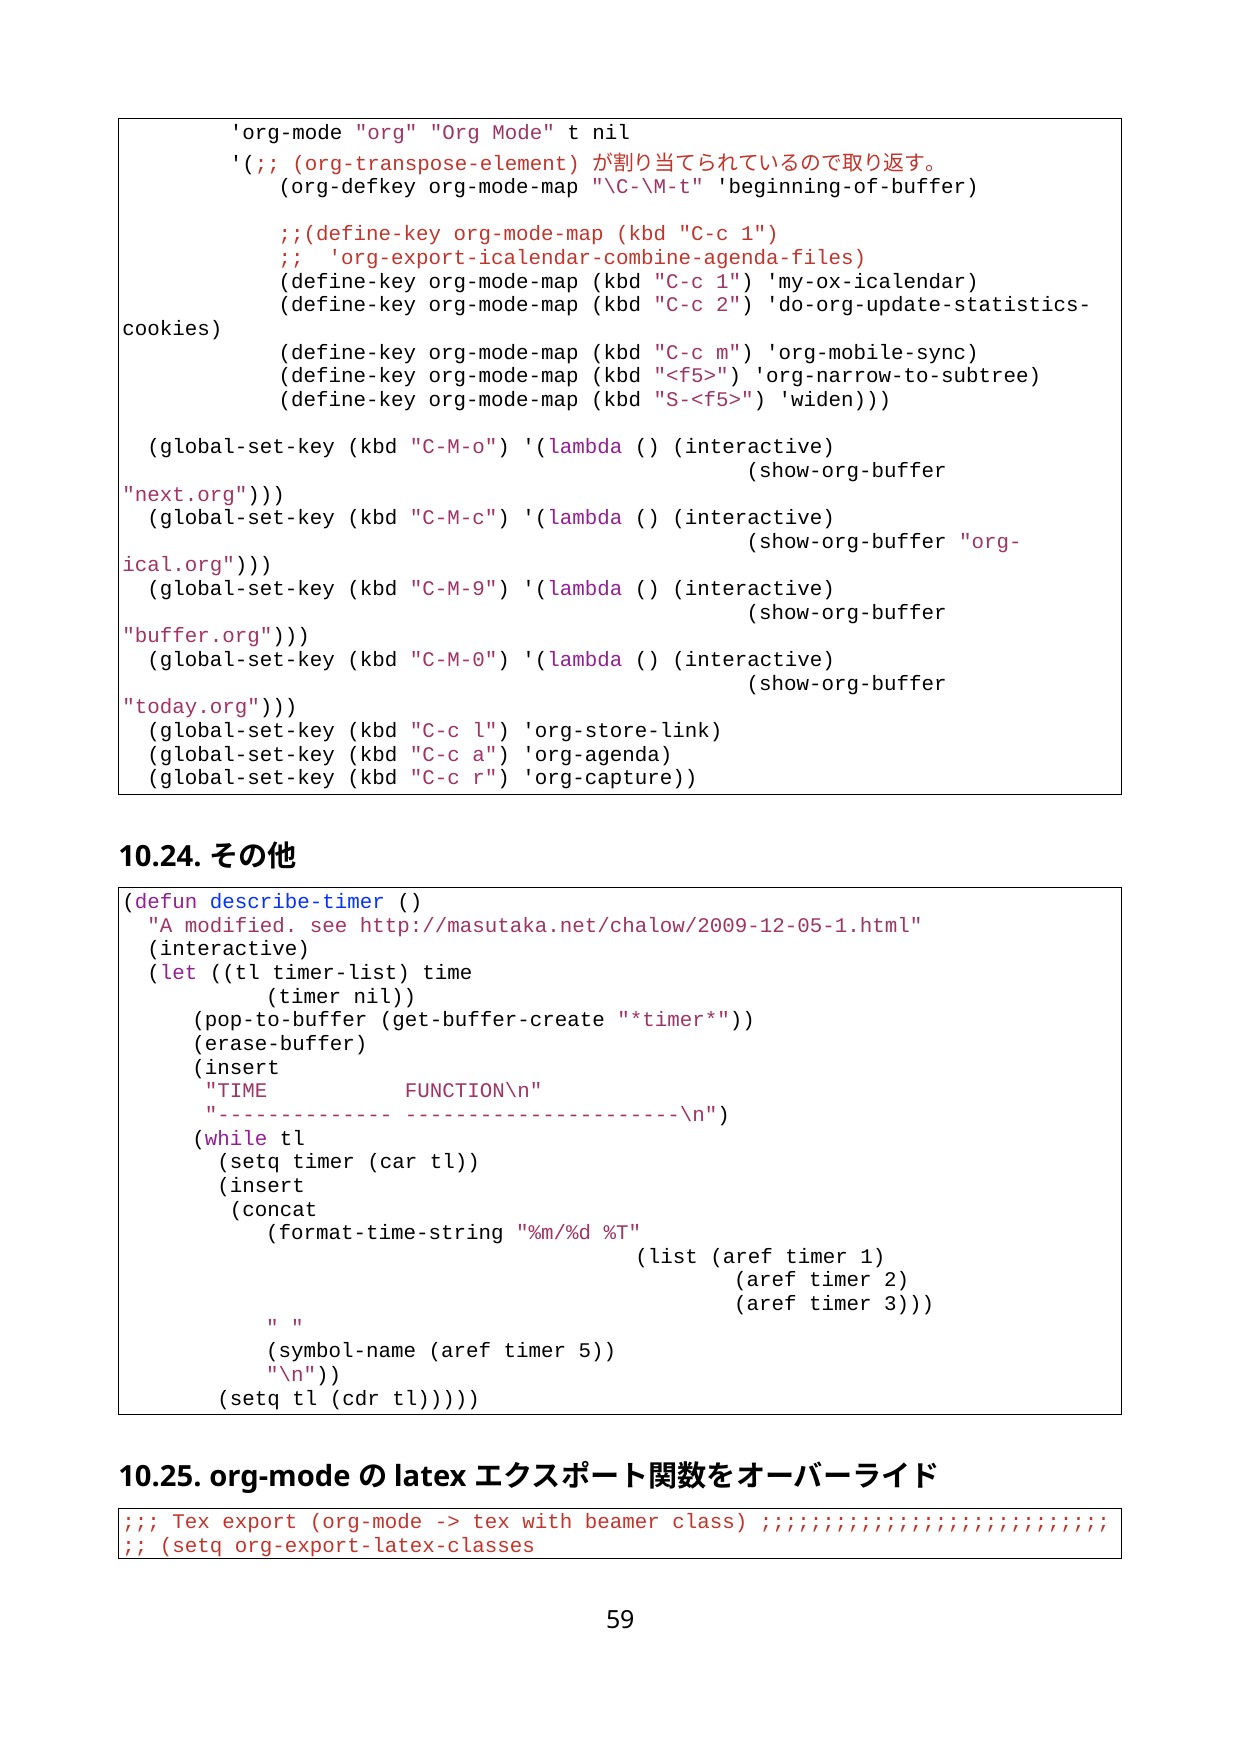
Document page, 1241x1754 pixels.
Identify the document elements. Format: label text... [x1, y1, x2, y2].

text ;;(define-key org-mode-map (kbd "C-c 1") [119, 219, 1121, 243]
text (global-set-key (kbd "C-c a") 'org-agenda) [119, 740, 1121, 763]
text (insert [119, 1171, 1121, 1194]
text (setq tl (cdr tl))))) [119, 1384, 1121, 1414]
text (global-set-key (kbd "C-M-9") '(lambda () (interactive) [119, 574, 1121, 598]
text (interactive) [119, 934, 1121, 958]
text (global-set-key (kbd "C-M-c") '(lambda () (interactive) [119, 503, 1121, 527]
text (list (aref timer 1) [119, 1242, 1121, 1266]
text ;; (setq org-export-latex-classes [119, 1531, 1121, 1558]
text '(;; (org-transpose-element) が割り当てられているので取り返す。 [119, 142, 1121, 172]
text (erase-buffer) [119, 1029, 1121, 1053]
text (global-set-key (kbd "C-c l") 'org-store-link) [119, 716, 1121, 740]
subtitle その他 [118, 832, 1122, 875]
text (global-set-key (kbd "C-c r") 'org-capture)) [119, 763, 1121, 794]
text (aref timer 2) [119, 1266, 1121, 1289]
text (symbol-name (aref timer 5)) [119, 1336, 1121, 1360]
text (define-key org-mode-map (kbd "S-<f5>") 'widen))) [119, 385, 1121, 409]
text (pop-to-buffer (get-buffer-create "*timer*")) [119, 1005, 1121, 1029]
text (global-set-key (kbd "C-M-0") '(lambda () (interactive) [119, 645, 1121, 669]
text "A modified. see http://masutaka.net/chalow/2009-12-05-1.html" [119, 911, 1121, 934]
text (org-defkey org-mode-map "\C-\M-t" 'beginning-of-buffer) [119, 172, 1121, 196]
text (show-org-buffer "next.org"))) [119, 456, 1121, 503]
text (concat [119, 1194, 1121, 1218]
text (defun describe-timer () [119, 888, 1121, 911]
text (format-time-string "%m/%d %T" [119, 1218, 1121, 1242]
text (define-key org-mode-map (kbd "<f5>") 'org-narrow-to-subtree) [119, 361, 1121, 385]
text (while tl [119, 1124, 1121, 1147]
text " " [119, 1313, 1121, 1336]
text (global-set-key (kbd "C-M-o") '(lambda () (interactive) [119, 432, 1121, 456]
text (define-key org-mode-map (kbd "C-c 2") 'do-org-update-statistics-cookies) [119, 290, 1121, 338]
subtitle org-mode の latex エクスポート関数をオーバーライド [118, 1453, 1122, 1495]
text 'org-mode "org" "Org Mode" t nil [119, 119, 1121, 142]
text (let ((tl timer-list) time [119, 958, 1121, 982]
text "-------------- ----------------------\n") [119, 1100, 1121, 1124]
text ;;; Tex export (org-mode -> tex with beamer class) ;;;;;;;;;;;;;;;;;;;;;;;;;;;; [119, 1509, 1121, 1531]
text (show-org-buffer "today.org"))) [119, 669, 1121, 716]
text (show-org-buffer "buffer.org"))) [119, 598, 1121, 645]
text (define-key org-mode-map (kbd "C-c 1") 'my-ox-icalendar) [119, 267, 1121, 290]
text (define-key org-mode-map (kbd "C-c m") 'org-mobile-sync) [119, 338, 1121, 361]
text (setq timer (car tl)) [119, 1147, 1121, 1171]
text (aref timer 3))) [119, 1289, 1121, 1313]
text "\n")) [119, 1360, 1121, 1384]
text "TIME FUNCTION\n" [119, 1076, 1121, 1100]
text (timer nil)) [119, 982, 1121, 1005]
text (insert [119, 1053, 1121, 1076]
text (show-org-buffer "org-ical.org"))) [119, 527, 1121, 574]
text ;; 'org-export-icalendar-combine-agenda-files) [119, 243, 1121, 267]
